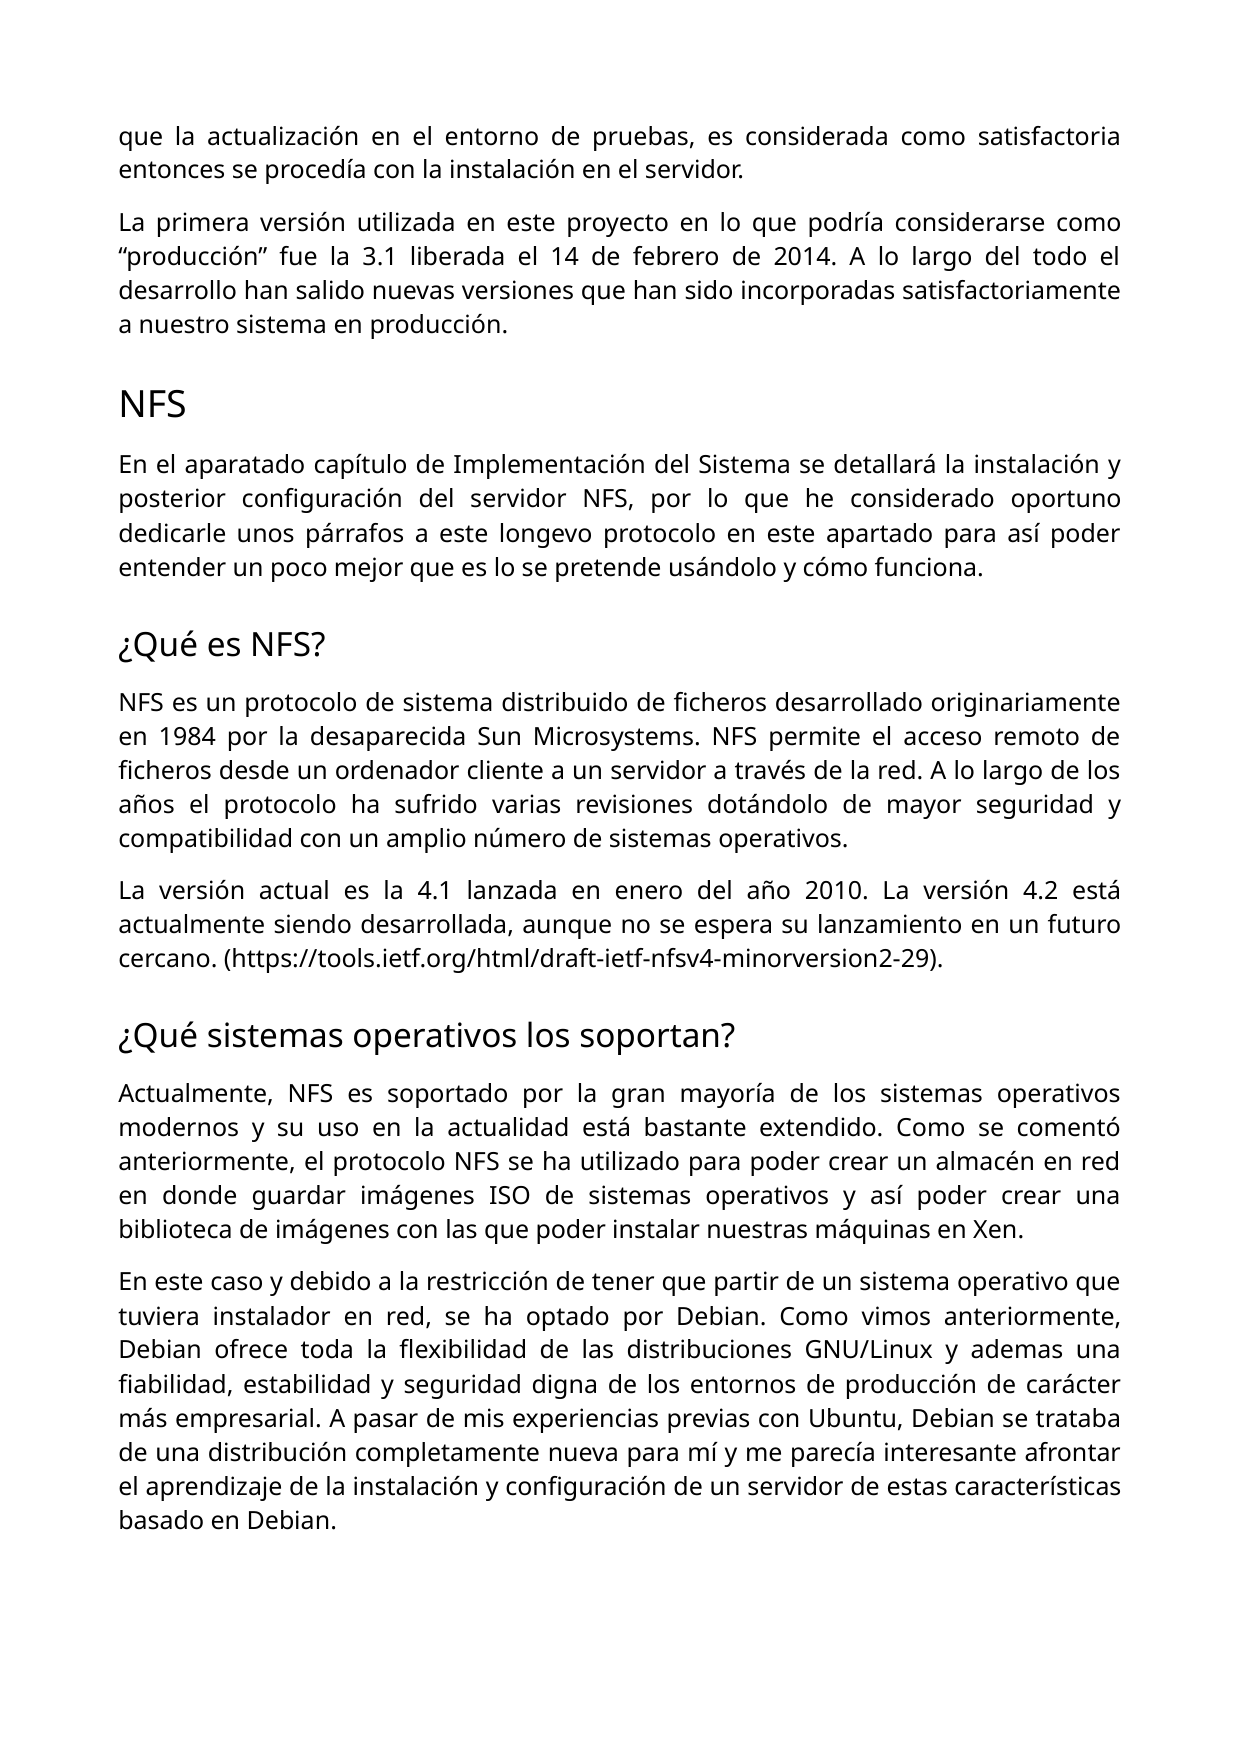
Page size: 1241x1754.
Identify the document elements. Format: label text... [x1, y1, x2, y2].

subtitle ¿Qué es NFS? [118, 620, 1122, 666]
text NFS es un protocolo de sistema distribuido de ficheros desarrollado originariamente en 1984 por la desaparecida Sun Microsystems. NFS permite el acceso remoto de ficheros desde un ordenador cliente a un servidor a través de la red. A lo largo de los años el protocolo ha sufrido varias revisiones dotándolo de mayor seguridad y compatibilidad con un amplio número de sistemas operativos. [118, 684, 1122, 854]
subtitle NFS [118, 377, 1122, 428]
text En el aparatado capítulo de Implementación del Sistema se detallará la instalación y posterior configuración del servidor NFS, por lo que he considerado oportuno dedicarle unos párrafos a este longevo protocolo en este apartado para así poder entender un poco mejor que es lo se pretende usándolo y cómo funciona. [118, 447, 1122, 583]
text En este caso y debido a la restricción de tener que partir de un sistema operativo que tuviera instalador en red, se ha optado por Debian. Como vimos anteriormente, Debian ofrece toda la flexibilidad de las distribuciones GNU/Linux y ademas una fiabilidad, estabilidad y seguridad digna de los entornos de producción de carácter más empresarial. A pasar de mis experiencias previas con Ubuntu, Debian se trataba de una distribución completamente nueva para mí y me parecía interesante afrontar el aprendizaje de la instalación y configuración de un servidor de estas características basado en Debian. [118, 1264, 1122, 1537]
text La versión actual es la 4.1 lanzada en enero del año 2010. La versión 4.2 está actualmente siendo desarrollada, aunque no se espera su lanzamiento en un futuro cercano. (https://tools.ietf.org/html/draft-ietf-nfsv4-minorversion2-29). [118, 873, 1122, 975]
subtitle ¿Qué sistemas operativos los soportan? [118, 1012, 1122, 1057]
text La primera versión utilizada en este proyecto en lo que podría considerarse como “producción” fue la 3.1 liberada el 14 de febrero de 2014. A lo largo del todo el desarrollo han salido nuevas versiones que han sido incorporadas satisfactoriamente a nuestro sistema en producción. [118, 204, 1122, 341]
text Actualmente, NFS es soportado por la gran mayoría de los sistemas operativos modernos y su uso en la actualidad está bastante extendido. Como se comentó anteriormente, el protocolo NFS se ha utilizado para poder crear un almacén en red en donde guardar imágenes ISO de sistemas operativos y así poder crear una biblioteca de imágenes con las que poder instalar nuestras máquinas en Xen. [118, 1076, 1122, 1246]
text que la actualización en el entorno de pruebas, es considerada como satisfactoria entonces se procedía con la instalación en el servidor. [118, 118, 1122, 186]
